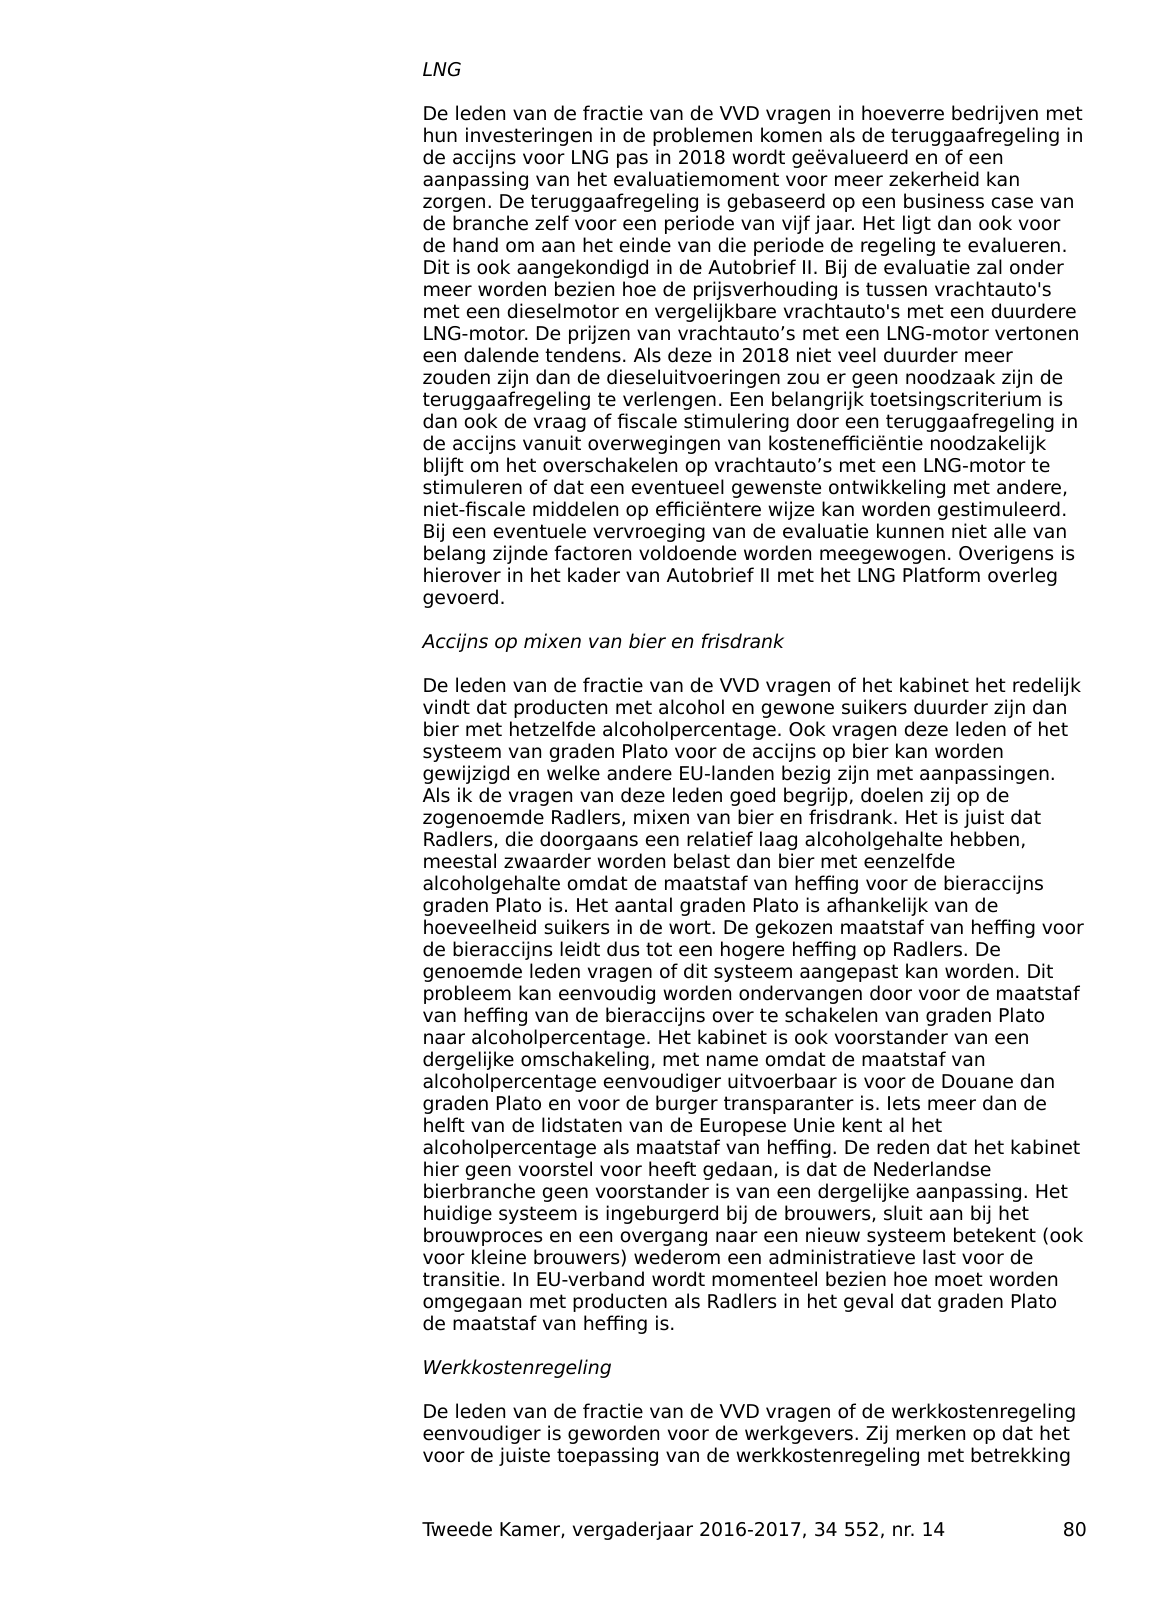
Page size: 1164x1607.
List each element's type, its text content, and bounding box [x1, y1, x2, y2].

subtitle Accijns op mixen van bier en frisdrank [422, 631, 1087, 653]
text De leden van de fractie van de VVD vragen in hoeverre bedrijven met hun investeringen in de problemen komen als de teruggaafregeling in de accijns voor LNG pas in 2018 wordt geëvalueerd en of een aanpassing van het evaluatiemoment voor meer zekerheid kan zorgen. De teruggaafregeling is gebaseerd op een business case van de branche zelf voor een periode van vijf jaar. Het ligt dan ook voor de hand om aan het einde van die periode de regeling te evalueren. Dit is ook aangekondigd in de Autobrief II. Bij de evaluatie zal onder meer worden bezien hoe de prijsverhouding is tussen vrachtauto's met een dieselmotor en vergelijkbare vrachtauto's met een duurdere LNG-motor. De prijzen van vrachtauto’s met een LNG-motor vertonen een dalende tendens. Als deze in 2018 niet veel duurder meer zouden zijn dan de dieseluitvoeringen zou er geen noodzaak zijn de teruggaafregeling te verlengen. Een belangrijk toetsingscriterium is dan ook de vraag of fiscale stimulering door een teruggaafregeling in de accijns vanuit overwegingen van kostenefficiëntie noodzakelijk blijft om het overschakelen op vrachtauto’s met een LNG-motor te stimuleren of dat een eventueel gewenste ontwikkeling met andere, niet-fiscale middelen op efficiëntere wijze kan worden gestimuleerd. Bij een eventuele vervroeging van de evaluatie kunnen niet alle van belang zijnde factoren voldoende worden meegewogen. Overigens is hierover in het kader van Autobrief II met het LNG Platform overleg gevoerd. [422, 103, 1087, 609]
text De leden van de fractie van de VVD vragen of de werkkostenregeling eenvoudiger is geworden voor de werkgevers. Zij merken op dat het voor de juiste toepassing van de werkkostenregeling met betrekking [422, 1401, 1087, 1467]
subtitle LNG [422, 59, 1087, 81]
text De leden van de fractie van de VVD vragen of het kabinet het redelijk vindt dat producten met alcohol en gewone suikers duurder zijn dan bier met hetzelfde alcoholpercentage. Ook vragen deze leden of het systeem van graden Plato voor de accijns op bier kan worden gewijzigd en welke andere EU-landen bezig zijn met aanpassingen. Als ik de vragen van deze leden goed begrijp, doelen zij op de zogenoemde Radlers, mixen van bier en frisdrank. Het is juist dat Radlers, die doorgaans een relatief laag alcoholgehalte hebben, meestal zwaarder worden belast dan bier met eenzelfde alcoholgehalte omdat de maatstaf van heffing voor de bieraccijns graden Plato is. Het aantal graden Plato is afhankelijk van de hoeveelheid suikers in de wort. De gekozen maatstaf van heffing voor de bieraccijns leidt dus tot een hogere heffing op Radlers. De genoemde leden vragen of dit systeem aangepast kan worden. Dit probleem kan eenvoudig worden ondervangen door voor de maatstaf van heffing van de bieraccijns over te schakelen van graden Plato naar alcoholpercentage. Het kabinet is ook voorstander van een dergelijke omschakeling, met name omdat de maatstaf van alcoholpercentage eenvoudiger uitvoerbaar is voor de Douane dan graden Plato en voor de burger transparanter is. Iets meer dan de helft van de lidstaten van de Europese Unie kent al het alcoholpercentage als maatstaf van heffing. De reden dat het kabinet hier geen voorstel voor heeft gedaan, is dat de Nederlandse bierbranche geen voorstander is van een dergelijke aanpassing. Het huidige systeem is ingeburgerd bij de brouwers, sluit aan bij het brouwproces en een overgang naar een nieuw systeem betekent (ook voor kleine brouwers) wederom een administratieve last voor de transitie. In EU-verband wordt momenteel bezien hoe moet worden omgegaan met producten als Radlers in het geval dat graden Plato de maatstaf van heffing is. [422, 675, 1087, 1334]
subtitle Werkkostenregeling [422, 1357, 1087, 1379]
